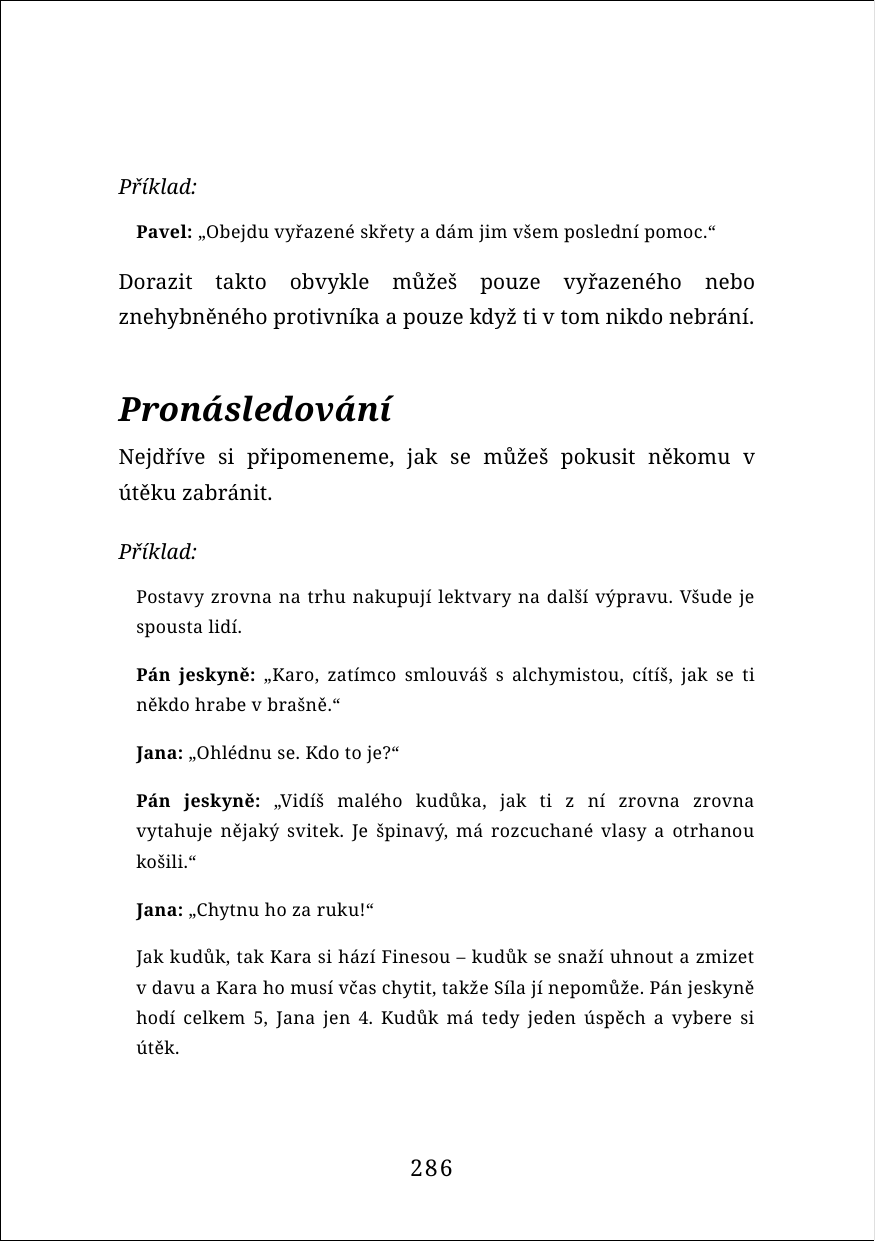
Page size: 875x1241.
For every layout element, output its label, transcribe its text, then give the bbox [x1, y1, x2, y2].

text Jak kudůk, tak Kara si hází Finesou – kudůk se snaží uhnout a zmizet v davu a Kara ho musí včas chytit, takže Síla jí nepomůže. Pán jeskyně hodí celkem 5, Jana jen 4. Kudůk má tedy jeden úspěch a vybere si útěk. [136, 945, 756, 1060]
text Příklad: [118, 172, 756, 200]
text Nejdříve si připomeneme, jak se můžeš pokusit někomu v útěku zabránit. [118, 442, 756, 506]
text Dorazit takto obvykle můžeš pouze vyřazeného nebo znehybněného protivníka a pouze když ti v tom nikdo nebrání. [118, 267, 756, 331]
text Jana: „Chytnu ho za ruku!“ [136, 897, 756, 921]
subtitle Pronásledování [118, 385, 756, 431]
text Pavel: „Obejdu vyřazené skřety a dám jim všem poslední pomoc.“ [136, 219, 756, 243]
text Jana: „Ohlédnu se. Kdo to je?“ [136, 741, 756, 765]
text Příklad: [118, 537, 756, 566]
text Postavy zrovna na trhu nakupují lektvary na další výpravu. Všude je spousta lidí. [136, 584, 756, 639]
text Pán jeskyně: „Vidíš malého kudůka, jak ti z ní zrovna zrovna vytahuje nějaký svitek. Je špinavý, má rozcuchané vlasy a otrhanou košili.“ [136, 789, 756, 873]
text Pán jeskyně: „Karo, zatímco smlouváš s alchymistou, cítíš, jak se ti někdo hrabe v brašně.“ [136, 663, 756, 717]
